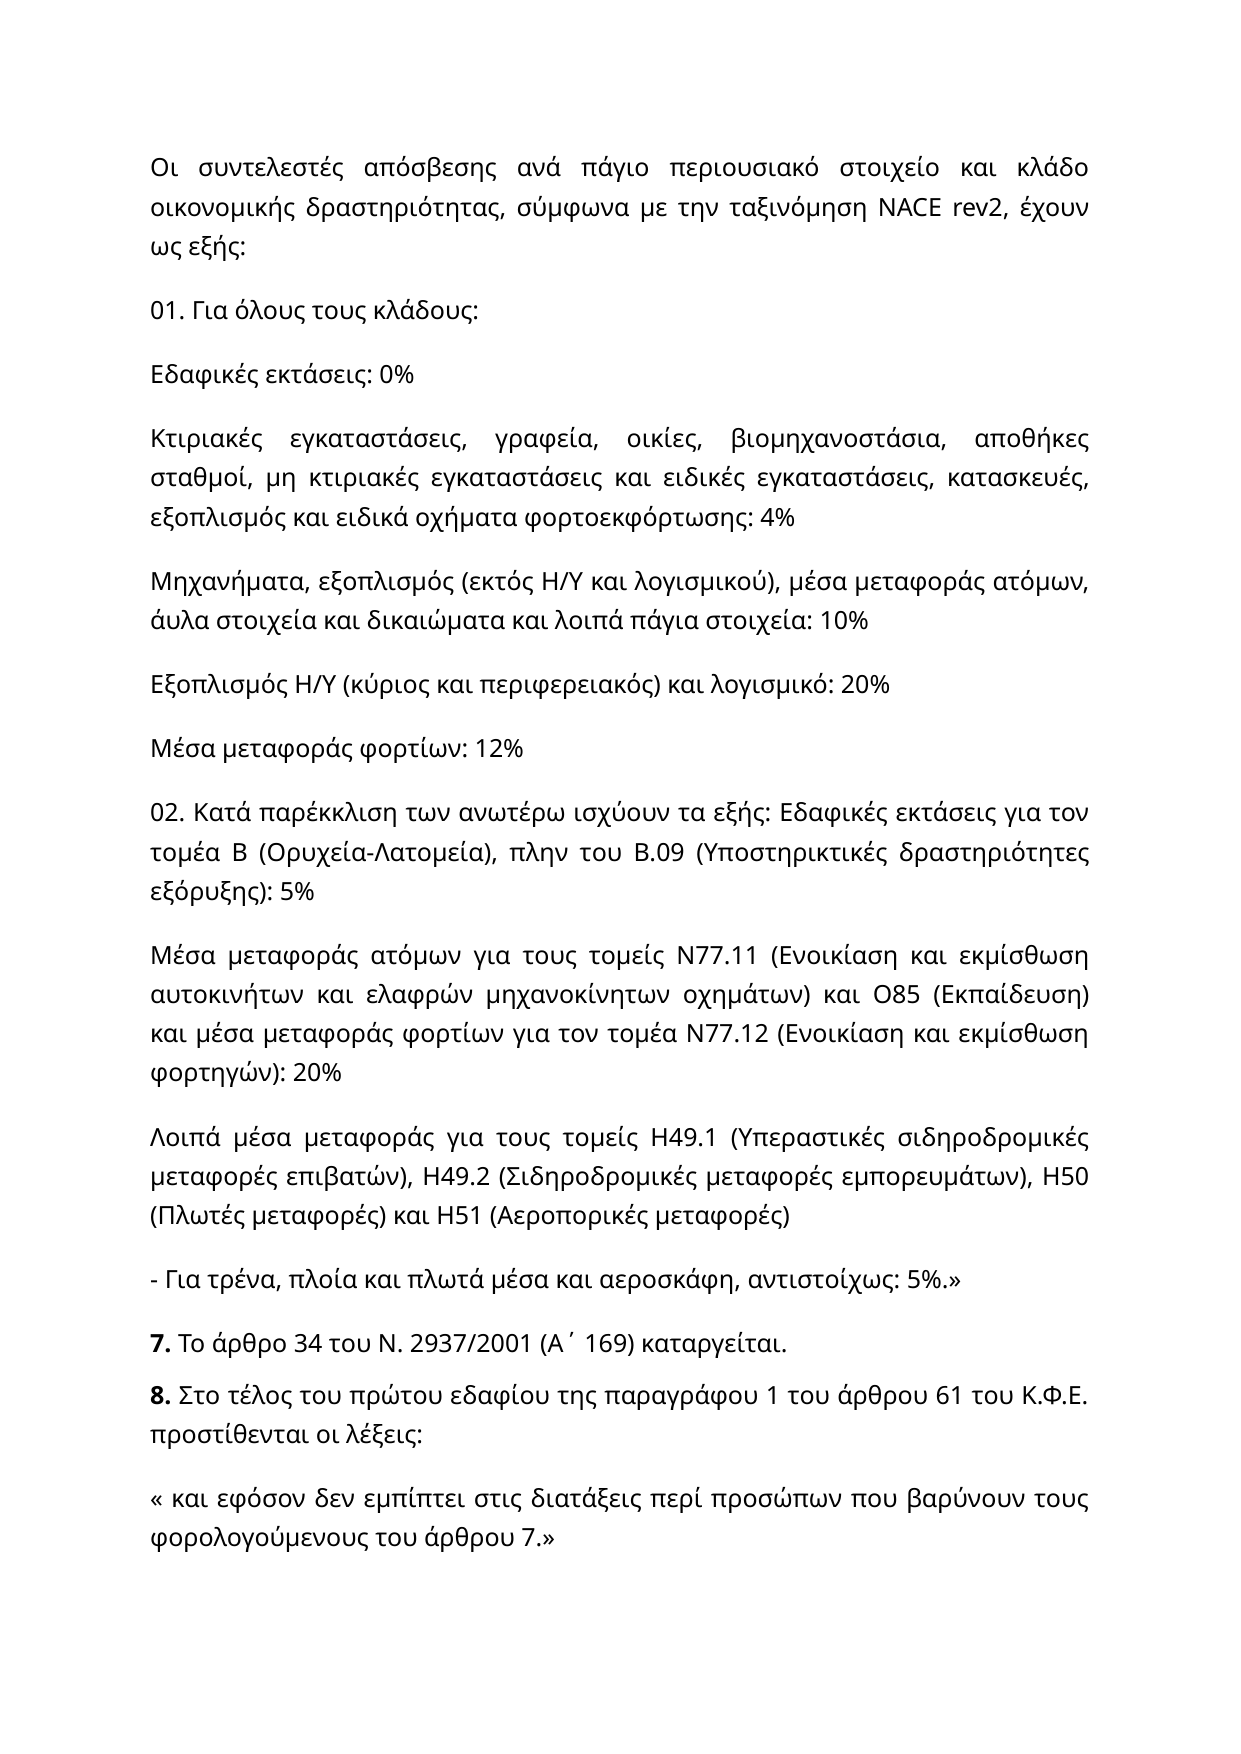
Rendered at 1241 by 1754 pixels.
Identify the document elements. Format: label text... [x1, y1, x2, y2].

text Οι συντελεστές απόσβεσης ανά πάγιο περιουσιακό στοιχείο και κλάδο οικονομικής δραστηριότητας, σύμφωνα με την ταξινόμηση NACE rev2, έχουν ως εξής: [150, 150, 1090, 262]
text Μέσα μεταφοράς ατόμων για τους τομείς N77.11 (Ενοικίαση και εκμίσθωση αυτοκινήτων και ελαφρών μηχανοκίνητων οχημάτων) και Ο85 (Εκπαίδευση) και μέσα μεταφοράς φορτίων για τον τομέα Ν77.12 (Ενοικίαση και εκμίσθωση φορτηγών): 20% [150, 937, 1090, 1089]
text Μηχανήματα, εξοπλισμός (εκτός Η/Υ και λογισμικού), μέσα μεταφοράς ατόμων, άυλα στοιχεία και δικαιώματα και λοιπά πάγια στοιχεία: 10% [150, 563, 1090, 637]
text 01. Για όλους τους κλάδους: [150, 292, 1090, 327]
text 7. Το άρθρο 34 του Ν. 2937/2001 (Α΄ 169) καταργείται. [150, 1326, 1090, 1360]
text Μέσα μεταφοράς φορτίων: 12% [150, 731, 1090, 765]
text 02. Κατά παρέκκλιση των ανωτέρω ισχύουν τα εξής: Εδαφικές εκτάσεις για τον τομέα Β (Ορυχεία-Λατομεία), πλην του Β.09 (Υποστηρικτικές δραστηριότητες εξόρυξης): 5% [150, 795, 1090, 907]
text - Για τρένα, πλοία και πλωτά μέσα και αεροσκάφη, αντιστοίχως: 5%.» [150, 1262, 1090, 1296]
text Λοιπά μέσα μεταφοράς για τους τομείς Η49.1 (Υπεραστικές σιδηροδρομικές μεταφορές επιβατών), Η49.2 (Σιδηροδρομικές μεταφορές εμπορευμάτων), Η50 (Πλωτές μεταφορές) και Η51 (Αεροπορικές μεταφορές) [150, 1119, 1090, 1232]
text « και εφόσον δεν εμπίπτει στις διατάξεις περί προσώπων που βαρύνουν τους φορολογούμενους του άρθρου 7.» [150, 1481, 1090, 1554]
text Κτιριακές εγκαταστάσεις, γραφεία, οικίες, βιομηχανοστάσια, αποθήκες σταθμοί, μη κτιριακές εγκαταστάσεις και ειδικές εγκαταστάσεις, κατασκευές, εξοπλισμός και ειδικά οχήματα φορτοεκφόρτωσης: 4% [150, 421, 1090, 533]
text 8. Στο τέλος του πρώτου εδαφίου της παραγράφου 1 του άρθρου 61 του Κ.Φ.Ε. προστίθενται οι λέξεις: [150, 1377, 1090, 1451]
text Εξοπλισμός Η/Υ (κύριος και περιφερειακός) και λογισμικό: 20% [150, 667, 1090, 701]
text Εδαφικές εκτάσεις: 0% [150, 357, 1090, 391]
